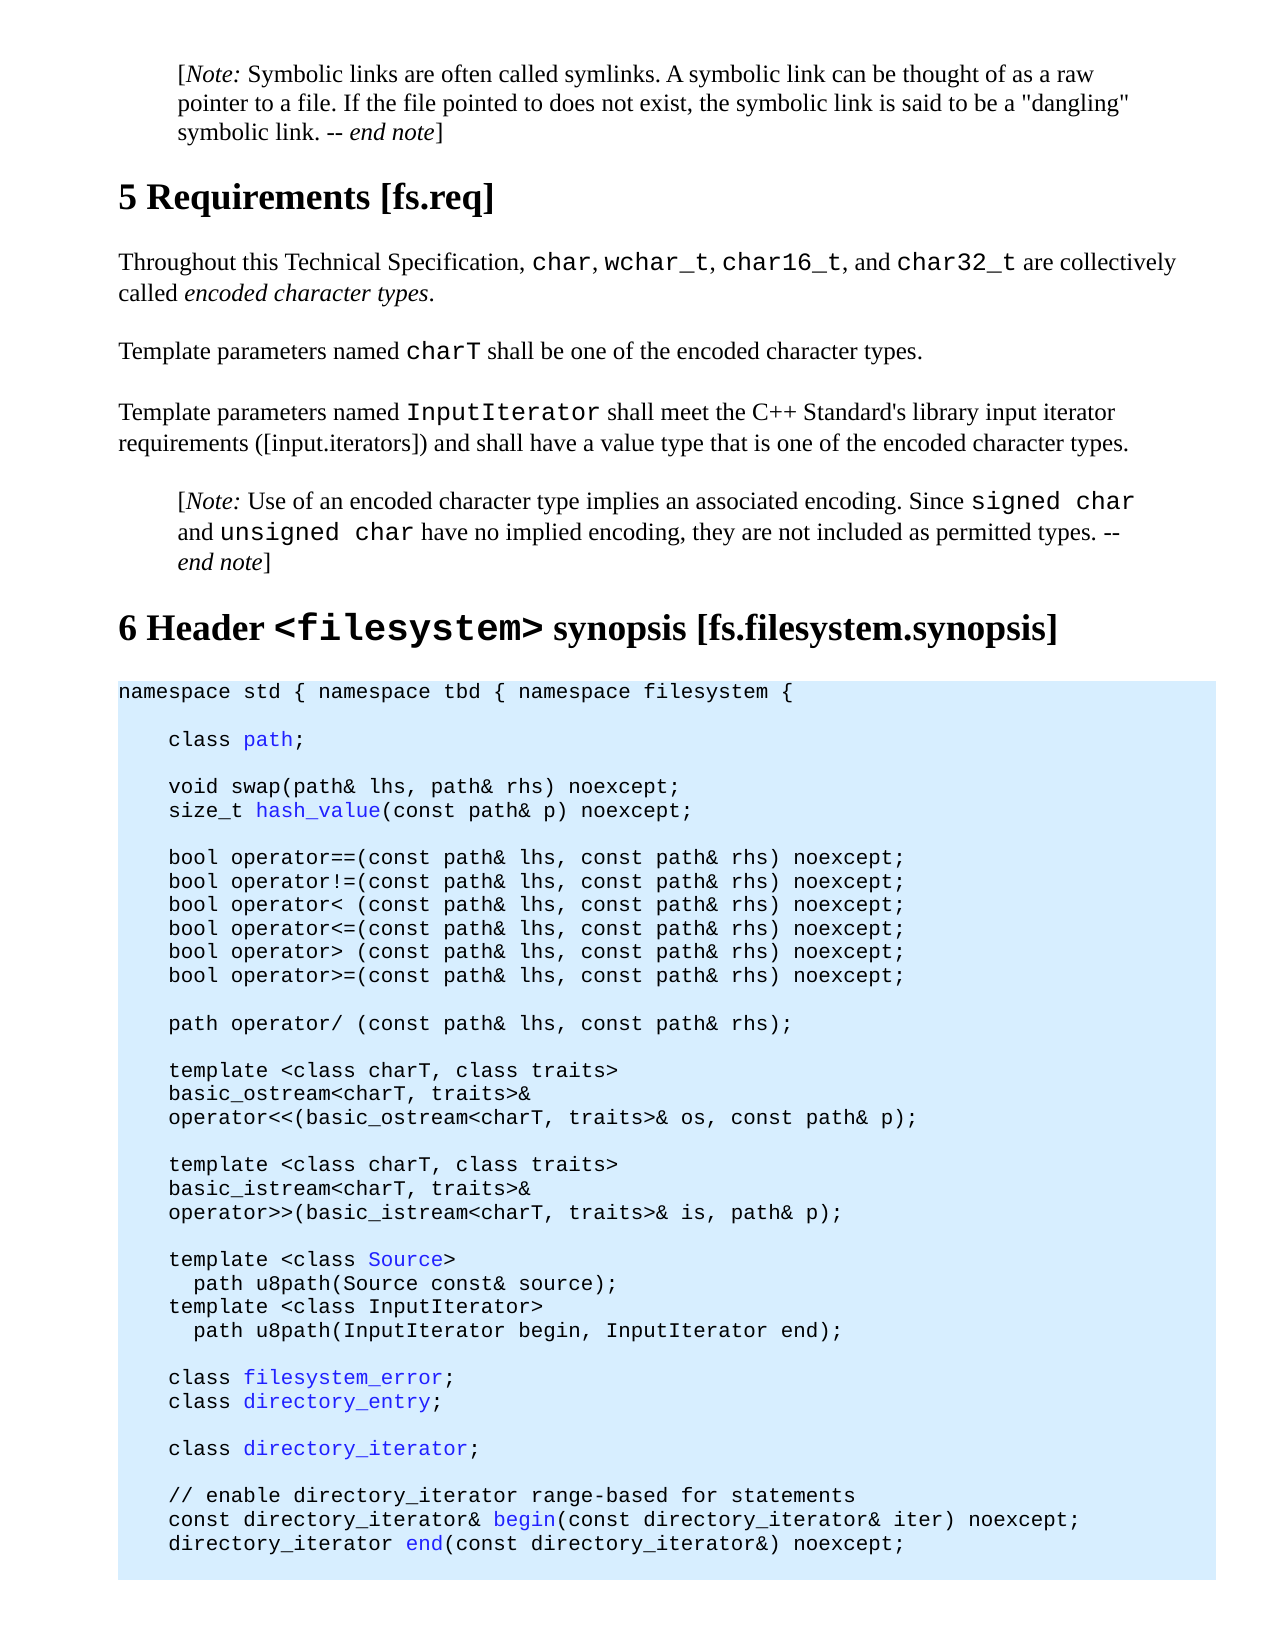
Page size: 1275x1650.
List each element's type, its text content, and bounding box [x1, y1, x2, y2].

text path u8path(InputIterator begin, InputIterator end); [118, 1320, 1216, 1343]
text bool operator==(const path& lhs, const path& rhs) noexcept; [118, 847, 1216, 871]
text bool operator< (const path& lhs, const path& rhs) noexcept; [118, 894, 1216, 918]
text basic_istream<charT, traits>& [118, 1178, 1216, 1202]
text operator>>(basic_istream<charT, traits>& is, path& p); [118, 1202, 1216, 1225]
text class directory_iterator; [118, 1438, 1216, 1462]
text directory_iterator end(const directory_iterator&) noexcept; [118, 1533, 1216, 1556]
text template <class Source> [118, 1249, 1216, 1273]
text // enable directory_iterator range-based for statements [118, 1485, 1216, 1509]
text bool operator> (const path& lhs, const path& rhs) noexcept; [118, 942, 1216, 965]
text template <class charT, class traits> [118, 1060, 1216, 1083]
subtitle 5 Requirements [fs.req] [118, 175, 1216, 218]
text [Note: Use of an encoded character type implies an associated encoding. Since signed char and unsigned char have no implied encoding, they are not included as permitted types. --end note] [177, 486, 1157, 576]
subtitle 6 Header <filesystem> synopsis [fs.filesystem.synopsis] [118, 606, 1216, 652]
text const directory_iterator& begin(const directory_iterator& iter) noexcept; [118, 1509, 1216, 1533]
text template <class InputIterator> [118, 1296, 1216, 1320]
text Template parameters named charT shall be one of the encoded character types. [118, 336, 1216, 367]
text void swap(path& lhs, path& rhs) noexcept; [118, 776, 1216, 800]
text size_t hash_value(const path& p) noexcept; [118, 800, 1216, 823]
text bool operator>=(const path& lhs, const path& rhs) noexcept; [118, 965, 1216, 989]
text bool operator<=(const path& lhs, const path& rhs) noexcept; [118, 918, 1216, 942]
text operator<<(basic_ostream<charT, traits>& os, const path& p); [118, 1107, 1216, 1131]
text path operator/ (const path& lhs, const path& rhs); [118, 1012, 1216, 1036]
text [Note: Symbolic links are often called symlinks. A symbolic link can be thought of as a raw pointer to a file. If the file pointed to does not exist, the symbolic link is said to be a "dangling" symbolic link. -- end note] [177, 59, 1157, 145]
text template <class charT, class traits> [118, 1154, 1216, 1178]
text namespace std { namespace tbd { namespace filesystem { [118, 681, 1216, 705]
text Throughout this Technical Specification, char, wchar_t, char16_t, and char32_t are collectively called encoded character types. [118, 247, 1216, 307]
text Template parameters named InputIterator shall meet the C++ Standard's library input iterator requirements ([input.iterators]) and shall have a value type that is one of the encoded character types. [118, 397, 1216, 456]
text class filesystem_error; [118, 1367, 1216, 1391]
text class directory_entry; [118, 1391, 1216, 1414]
text basic_ostream<charT, traits>& [118, 1083, 1216, 1107]
text path u8path(Source const& source); [118, 1273, 1216, 1296]
text class path; [118, 729, 1216, 752]
text bool operator!=(const path& lhs, const path& rhs) noexcept; [118, 871, 1216, 894]
